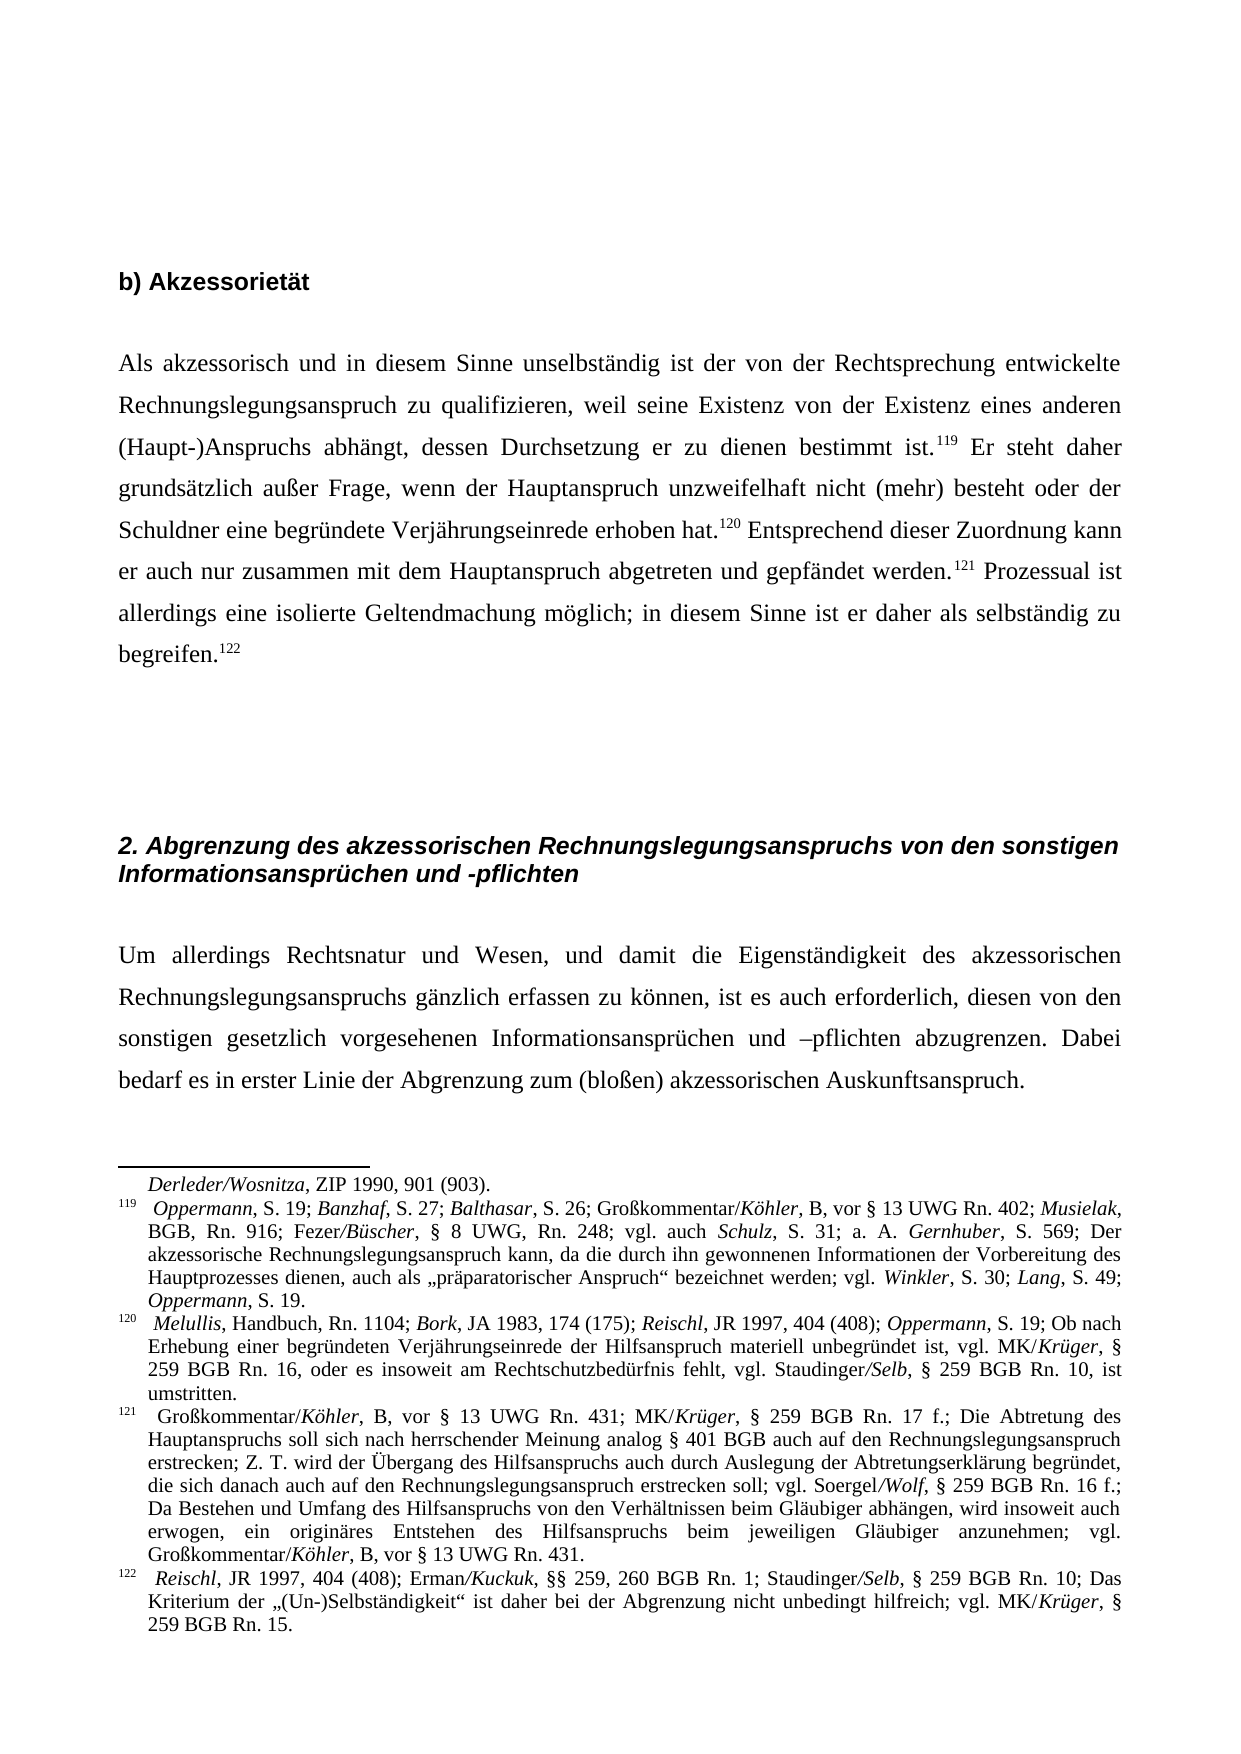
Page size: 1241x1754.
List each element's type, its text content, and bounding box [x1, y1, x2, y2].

text Reischl, JR 1997, 404 (408); Erman/Kuckuk, §§ 259, 260 BGB Rn. 1; Staudinger/Selb, § 259 BGB Rn. 10; Das Kriterium der „(Un-)Selbständigkeit“ ist daher bei der Abgrenzung nicht unbedingt hilfreich; vgl. MK/Krüger, § 259 BGB Rn. 15. [118, 1566, 1122, 1636]
text Melullis, Handbuch, Rn. 1104; Bork, JA 1983, 174 (175); Reischl, JR 1997, 404 (408); Oppermann, S. 19; Ob nach Erhebung einer begründeten Verjährungseinrede der Hilfsanspruch materiell unbegründet ist, vgl. MK/Krüger, § 259 BGB Rn. 16, oder es insoweit am Rechtschutzbedürfnis fehlt, vgl. Staudinger/Selb, § 259 BGB Rn. 10, ist umstritten. [118, 1312, 1122, 1404]
subtitle b) Akzessorietät [118, 268, 1122, 296]
text Um allerdings Rechtsnatur und Wesen, und damit die Eigenständigkeit des akzessorischen Rechnungslegungsanspruchs gänzlich erfassen zu können, ist es auch erforderlich, diesen von den sonstigen gesetzlich vorgesehenen Informationsansprüchen und –pflichten abzugrenzen. Dabei bedarf es in erster Linie der Abgrenzung zum (bloßen) akzessorischen Auskunftsanspruch. [118, 941, 1122, 1094]
text Als akzessorisch und in diesem Sinne unselbständig ist der von der Rechtsprechung entwickelte Rechnungslegungsanspruch zu qualifizieren, weil seine Existenz von der Existenz eines anderen (Haupt-)Anspruchs abhängt, dessen Durchsetzung er zu dienen bestimmt ist. Er steht daher grundsätzlich außer Frage, wenn der Hauptanspruch unzweifelhaft nicht (mehr) besteht oder der Schuldner eine begründete Verjährungseinrede erhoben hat. Entsprechend dieser Zuordnung kann er auch nur zusammen mit dem Hauptanspruch abgetreten und gepfändet werden. Prozessual ist allerdings eine isolierte Geltendmachung möglich; in diesem Sinne ist er daher als selbständig zu begreifen. [118, 349, 1122, 668]
text Derleder/Wosnitza, ZIP 1990, 901 (903). [118, 1173, 1122, 1196]
text Oppermann, S. 19; Banzhaf, S. 27; Balthasar, S. 26; Großkommentar/Köhler, B, vor § 13 UWG Rn. 402; Musielak, BGB, Rn. 916; Fezer/Büscher, § 8 UWG, Rn. 248; vgl. auch Schulz, S. 31; a. A. Gernhuber, S. 569; Der akzessorische Rechnungslegungsanspruch kann, da die durch ihn gewonnenen Informationen der Vorbereitung des Hauptprozesses dienen, auch als „präparatorischer Anspruch“ bezeichnet werden; vgl. Winkler, S. 30; Lang, S. 49; Oppermann, S. 19. [118, 1196, 1122, 1312]
subtitle 2. Abgrenzung des akzessorischen Rechnungslegungsanspruchs von den sonstigen Informationsansprüchen und -pflichten [118, 832, 1122, 887]
text Großkommentar/Köhler, B, vor § 13 UWG Rn. 431; MK/Krüger, § 259 BGB Rn. 17 f.; Die Abtretung des Hauptanspruchs soll sich nach herrschender Meinung analog § 401 BGB auch auf den Rechnungslegungsanspruch erstrecken; Z. T. wird der Übergang des Hilfsanspruchs auch durch Auslegung der Abtretungserklärung begründet, die sich danach auch auf den Rechnungslegungsanspruch erstrecken soll; vgl. Soergel/Wolf, § 259 BGB Rn. 16 f.; Da Bestehen und Umfang des Hilfsanspruchs von den Verhältnissen beim Gläubiger abhängen, wird insoweit auch erwogen, ein originäres Entstehen des Hilfsanspruchs beim jeweiligen Gläubiger anzunehmen; vgl. Großkommentar/Köhler, B, vor § 13 UWG Rn. 431. [118, 1404, 1122, 1566]
